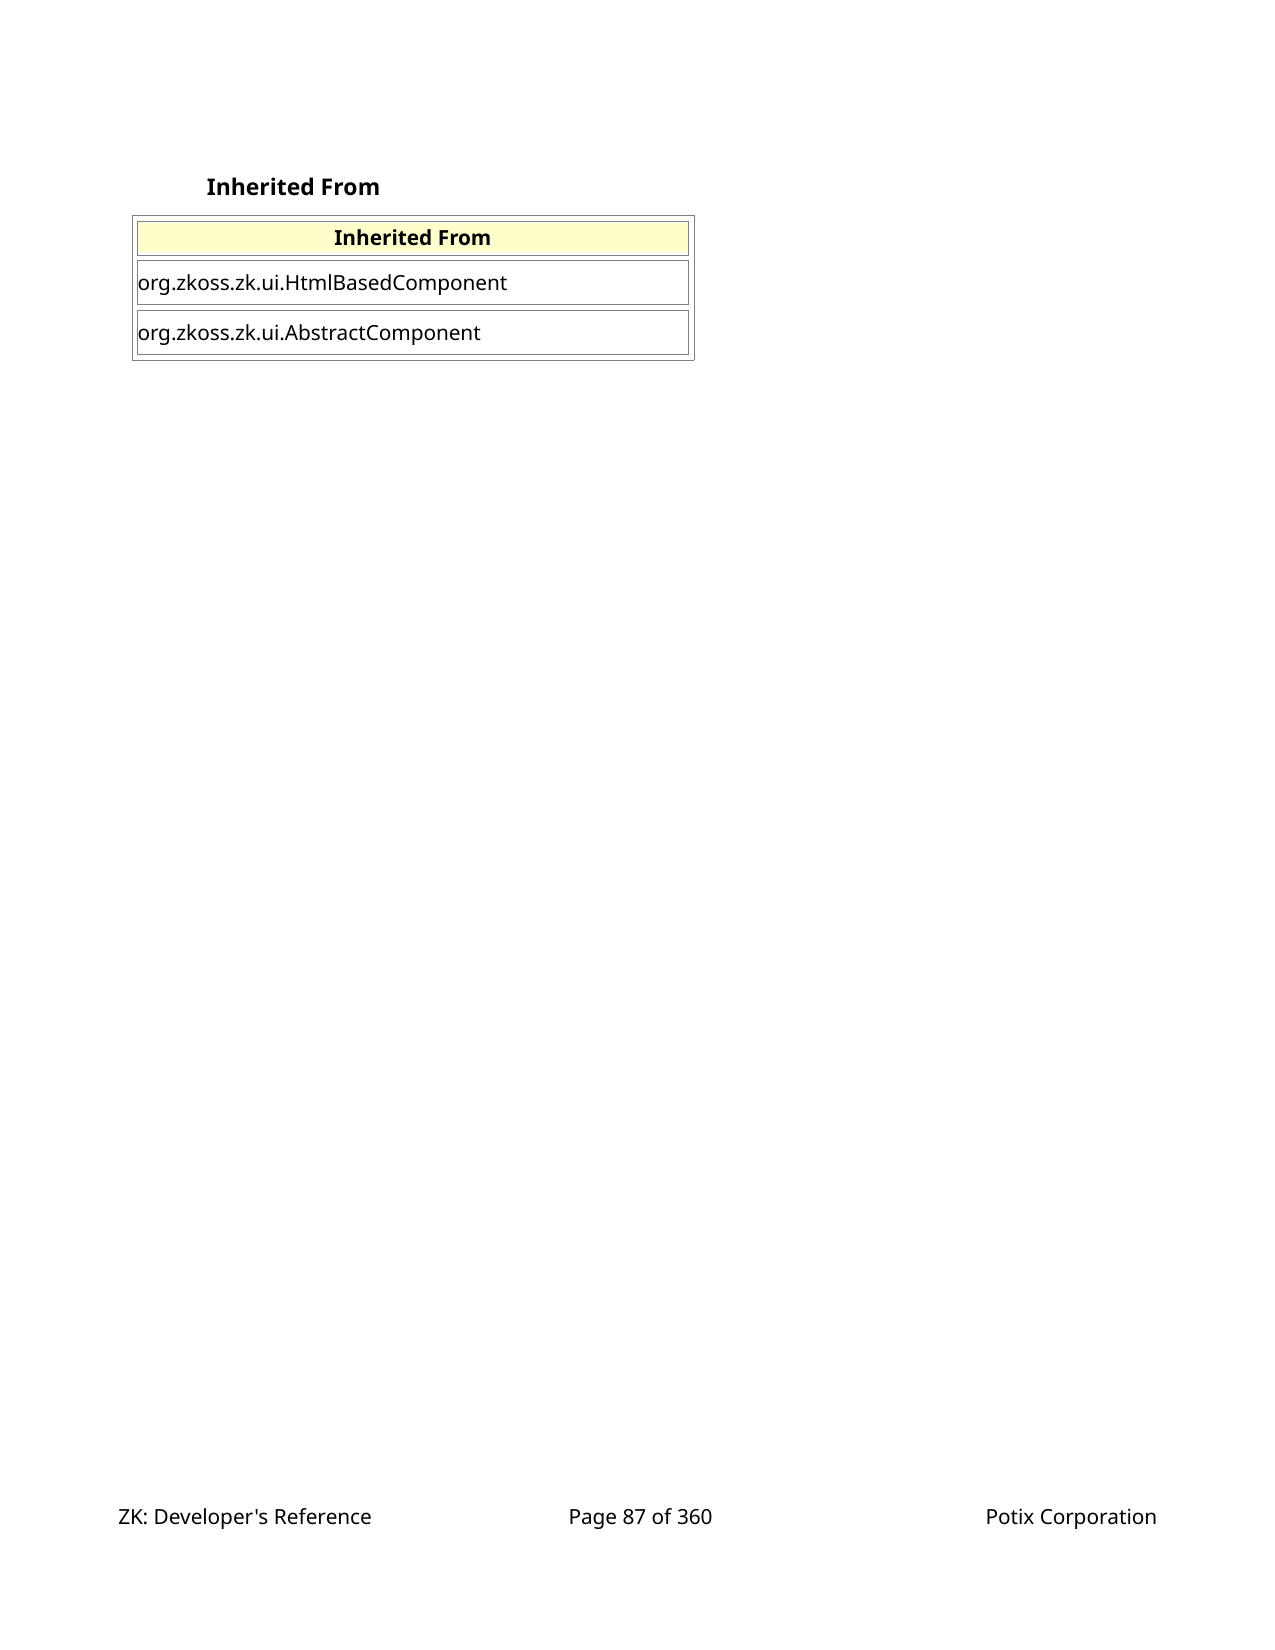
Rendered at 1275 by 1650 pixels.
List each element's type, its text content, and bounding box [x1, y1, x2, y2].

table_header Inherited From [134, 216, 691, 254]
subtitle Inherited From [207, 171, 1157, 203]
table_cell org.zkoss.zk.ui.HtmlBasedComponent [134, 255, 691, 304]
table_cell org.zkoss.zk.ui.AbstractComponent [134, 304, 691, 354]
